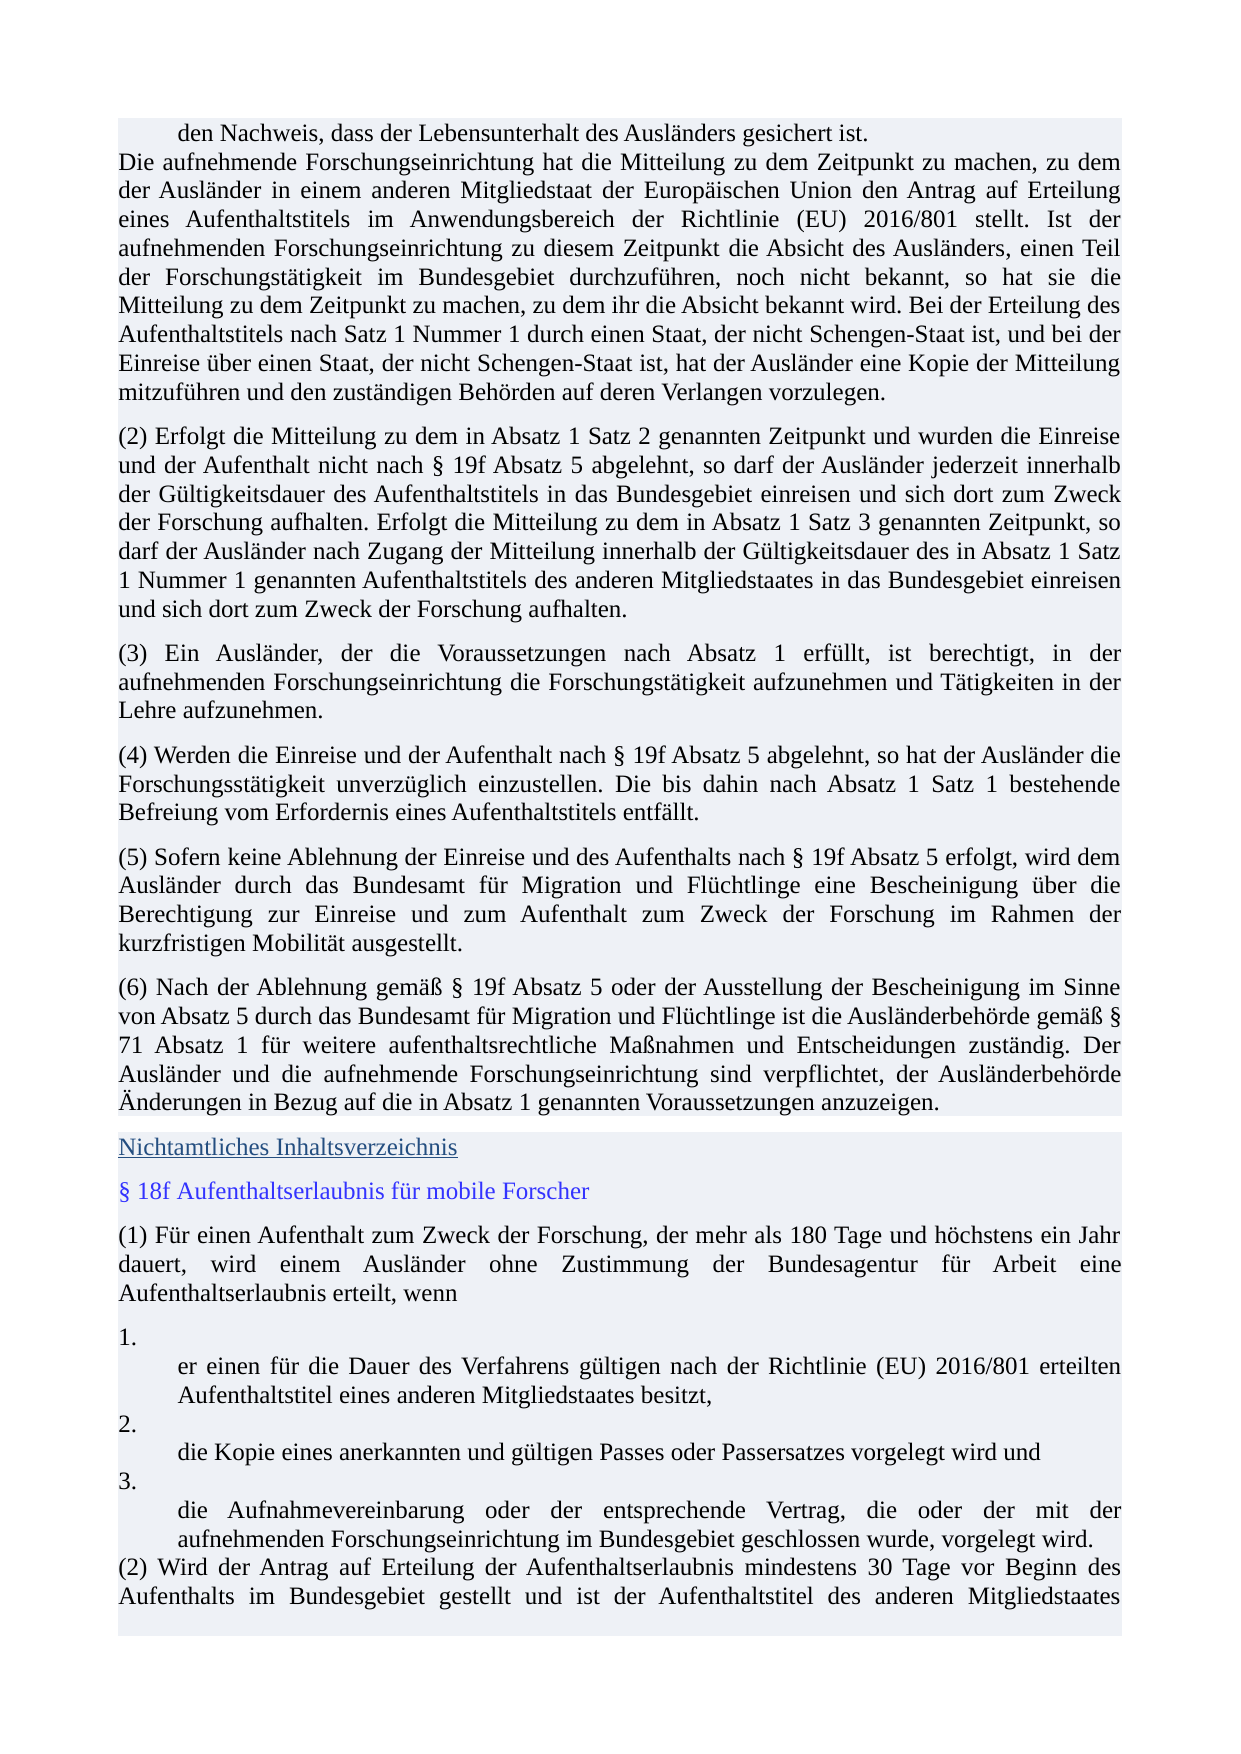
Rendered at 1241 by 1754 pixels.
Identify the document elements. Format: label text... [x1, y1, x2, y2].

text (2) Wird der Antrag auf Erteilung der Aufenthaltserlaubnis mindestens 30 Tage vor Beginn des Aufenthalts im Bundesgebiet gestellt und ist der Aufenthaltstitel des anderen Mitgliedstaates [118, 1552, 1122, 1610]
text Nichtamtliches Inhaltsverzeichnis [118, 1132, 1122, 1161]
subtitle 3. [118, 1466, 1122, 1495]
text (3) Ein Ausländer, der die Voraussetzungen nach Absatz 1 erfüllt, ist berechtigt, in der aufnehmenden Forschungseinrichtung die Forschungstätigkeit aufzunehmen und Tätigkeiten in der Lehre aufzunehmen. [118, 638, 1122, 724]
subtitle § 18f Aufenthaltserlaubnis für mobile Forscher [118, 1176, 1122, 1205]
text (2) Erfolgt die Mitteilung zu dem in Absatz 1 Satz 2 genannten Zeitpunkt und wurden die Einreise und der Aufenthalt nicht nach § 19f Absatz 5 abgelehnt, so darf der Ausländer jederzeit innerhalb der Gültigkeitsdauer des Aufenthaltstitels in das Bundesgebiet einreisen und sich dort zum Zweck der Forschung aufhalten. Erfolgt die Mitteilung zu dem in Absatz 1 Satz 3 genannten Zeitpunkt, so darf der Ausländer nach Zugang der Mitteilung innerhalb der Gültigkeitsdauer des in Absatz 1 Satz 1 Nummer 1 genannten Aufenthaltstitels des anderen Mitgliedstaates in das Bundesgebiet einreisen und sich dort zum Zweck der Forschung aufhalten. [118, 421, 1122, 622]
list den Nachweis, dass der Lebensunterhalt des Ausländers gesichert ist. [177, 118, 1122, 147]
text (6) Nach der Ablehnung gemäß § 19f Absatz 5 oder der Ausstellung der Bescheinigung im Sinne von Absatz 5 durch das Bundesamt für Migration und Flüchtlinge ist die Ausländerbehörde gemäß § 71 Absatz 1 für weitere aufenthaltsrechtliche Maßnahmen und Entscheidungen zuständig. Der Ausländer und die aufnehmende Forschungseinrichtung sind verpflichtet, der Ausländerbehörde Änderungen in Bezug auf die in Absatz 1 genannten Voraussetzungen anzuzeigen. [118, 972, 1122, 1116]
list die Kopie eines anerkannten und gültigen Passes oder Passersatzes vorgelegt wird und [177, 1437, 1122, 1466]
subtitle 1. [118, 1322, 1122, 1351]
list er einen für die Dauer des Verfahrens gültigen nach der Richtlinie (EU) 2016/801 erteilten Aufenthaltstitel eines anderen Mitgliedstaates besitzt, [177, 1351, 1122, 1409]
subtitle 2. [118, 1409, 1122, 1437]
text (4) Werden die Einreise und der Aufenthalt nach § 19f Absatz 5 abgelehnt, so hat der Ausländer die Forschungsstätigkeit unverzüglich einzustellen. Die bis dahin nach Absatz 1 Satz 1 bestehende Befreiung vom Erfordernis eines Aufenthaltstitels entfällt. [118, 740, 1122, 826]
text Die aufnehmende Forschungseinrichtung hat die Mitteilung zu dem Zeitpunkt zu machen, zu dem der Ausländer in einem anderen Mitgliedstaat der Europäischen Union den Antrag auf Erteilung eines Aufenthaltstitels im Anwendungsbereich der Richtlinie (EU) 2016/801 stellt. Ist der aufnehmenden Forschungseinrichtung zu diesem Zeitpunkt die Absicht des Ausländers, einen Teil der Forschungstätigkeit im Bundesgebiet durchzuführen, noch nicht bekannt, so hat sie die Mitteilung zu dem Zeitpunkt zu machen, zu dem ihr die Absicht bekannt wird. Bei der Erteilung des Aufenthaltstitels nach Satz 1 Nummer 1 durch einen Staat, der nicht Schengen-Staat ist, und bei der Einreise über einen Staat, der nicht Schengen-Staat ist, hat der Ausländer eine Kopie der Mitteilung mitzuführen und den zuständigen Behörden auf deren Verlangen vorzulegen. [118, 147, 1122, 406]
text (5) Sofern keine Ablehnung der Einreise und des Aufenthalts nach § 19f Absatz 5 erfolgt, wird dem Ausländer durch das Bundesamt für Migration und Flüchtlinge eine Bescheinigung über die Berechtigung zur Einreise und zum Aufenthalt zum Zweck der Forschung im Rahmen der kurzfristigen Mobilität ausgestellt. [118, 842, 1122, 957]
list die Aufnahmevereinbarung oder der entsprechende Vertrag, die oder der mit der aufnehmenden Forschungseinrichtung im Bundesgebiet geschlossen wurde, vorgelegt wird. [177, 1495, 1122, 1552]
text (1) Für einen Aufenthalt zum Zweck der Forschung, der mehr als 180 Tage und höchstens ein Jahr dauert, wird einem Ausländer ohne Zustimmung der Bundesagentur für Arbeit eine Aufenthaltserlaubnis erteilt, wenn [118, 1221, 1122, 1307]
